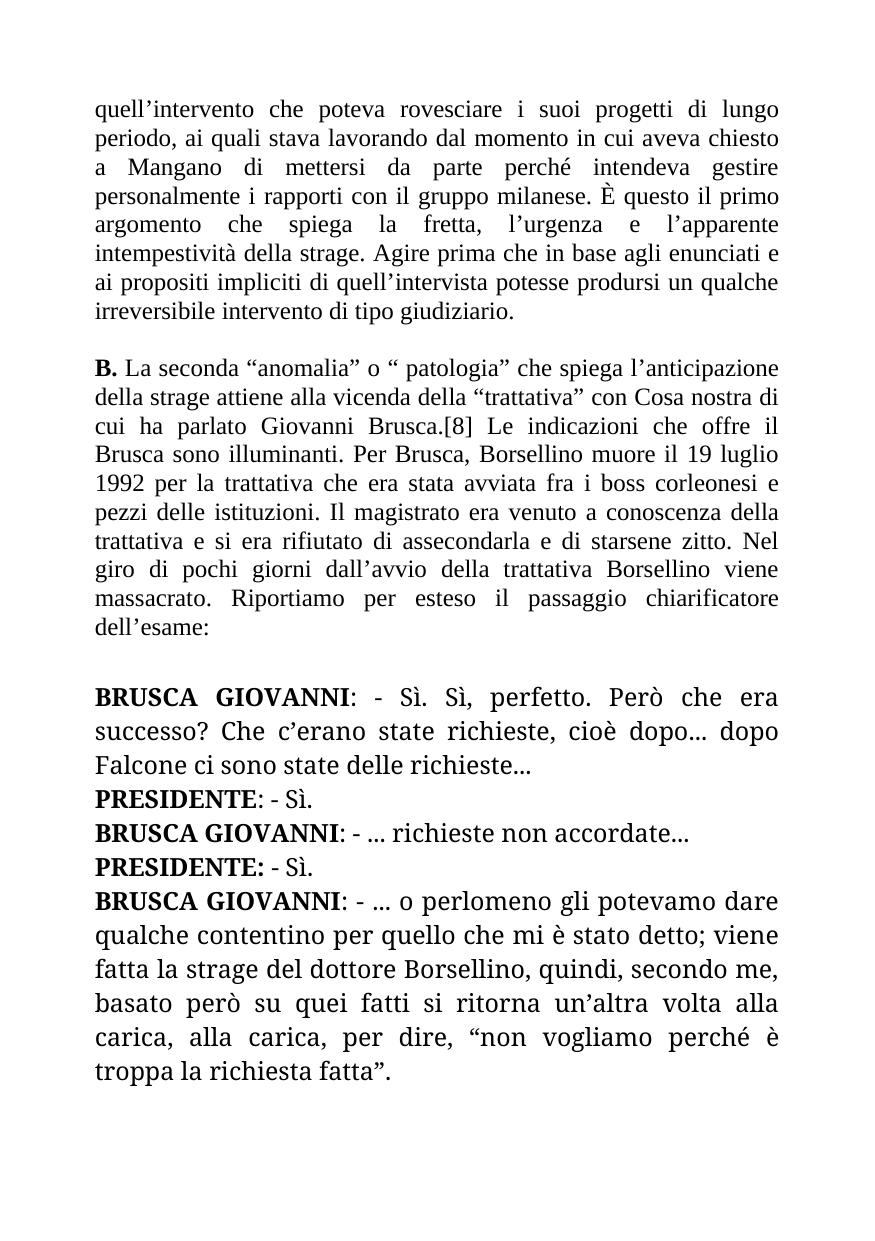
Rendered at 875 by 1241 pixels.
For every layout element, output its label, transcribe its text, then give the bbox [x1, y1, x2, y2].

text BRUSCA GIOVANNI: - Sì. Sì, perfetto. Però che era successo? Che c’erano state richieste, cioè dopo... dopo Falcone ci sono state delle richieste... [94, 679, 779, 781]
text PRESIDENTE: - Sì. [94, 849, 779, 883]
text quell’intervento che poteva rovesciare i suoi progetti di lungo periodo, ai quali stava lavorando dal momento in cui aveva chiesto a Mangano di mettersi da parte perché intendeva gestire personalmente i rapporti con il gruppo milanese. È questo il primo argomento che spiega la fretta, l’urgenza e l’apparente intempestività della strage. Agire prima che in base agli enunciati e ai propositi impliciti di quell’intervista potesse prodursi un qualche irreversibile intervento di tipo giudiziario. [94, 94, 779, 324]
text B. La seconda “anomalia” o “ patologia” che spiega l’anticipazione della strage attiene alla vicenda della “trattativa” con Cosa nostra di cui ha parlato Giovanni Brusca.[8] Le indicazioni che offre il Brusca sono illuminanti. Per Brusca, Borsellino muore il 19 luglio 1992 per la trattativa che era stata avviata fra i boss corleonesi e pezzi delle istituzioni. Il magistrato era venuto a conoscenza della trattativa e si era rifiutato di assecondarla e di starsene zitto. Nel giro di pochi giorni dall’avvio della trattativa Borsellino viene massacrato. Riportiamo per esteso il passaggio chiarificatore dell’esame: [94, 324, 779, 641]
text BRUSCA GIOVANNI: - ... richieste non accordate... [94, 815, 779, 849]
text BRUSCA GIOVANNI: - ... o perlomeno gli potevamo dare qualche contentino per quello che mi è stato detto; viene fatta la strage del dottore Borsellino, quindi, secondo me, basato però su quei fatti si ritorna un’altra volta alla carica, alla carica, per dire, “non vogliamo perché è troppa la richiesta fatta”. [94, 883, 779, 1088]
text PRESIDENTE: - Sì. [94, 781, 779, 815]
